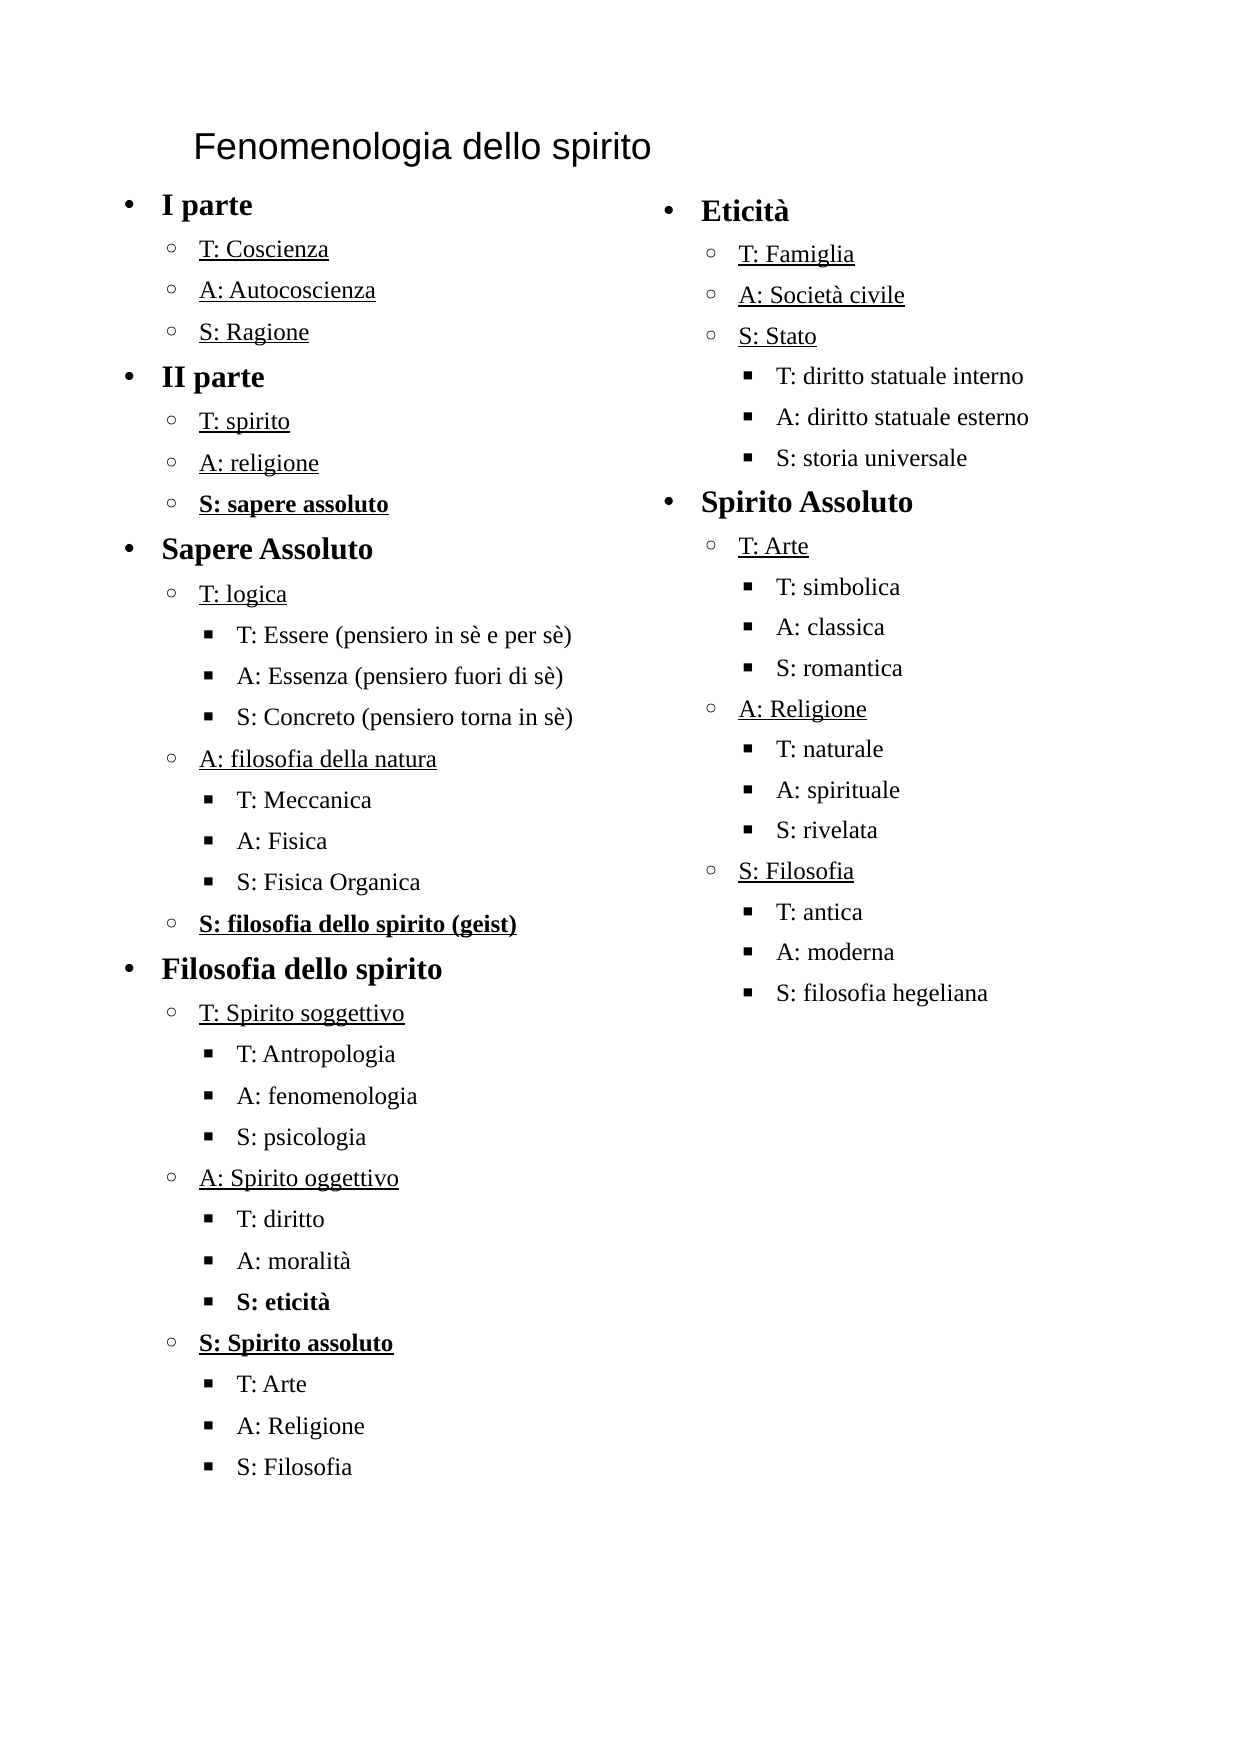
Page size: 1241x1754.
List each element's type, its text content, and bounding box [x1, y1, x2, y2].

table_header I parte T: Coscienza A: Autocoscienza S: Ragione II parte T: spirito A: religione S: sapere assoluto Sapere Assoluto T: logica T: Essere (pensiero in sè e per sè) A: Essenza (pensiero fuori di sè) S: Concreto (pensiero torna in sè) A: filosofia della natura T: Meccanica A: Fisica S: Fisica Organica S: filosofia dello spirito (geist) Filosofia dello spirito T: Spirito soggettivo T: Antropologia A: fenomenologia S: psicologia A: Spirito oggettivo T: diritto A: moralità S: eticità S: Spirito assoluto T: Arte A: Religione S: Filosofia [119, 181, 620, 1610]
table_header Eticità T: Famiglia A: Società civile S: Stato T: diritto statuale interno A: diritto statuale esterno S: storia universale Spirito Assoluto T: Arte T: simbolica A: classica S: romantica A: Religione T: naturale A: spirituale S: rivelata S: Filosofia T: antica A: moderna S: filosofia hegeliana [621, 181, 1122, 1610]
subtitle Fenomenologia dello spirito [156, 124, 1122, 167]
